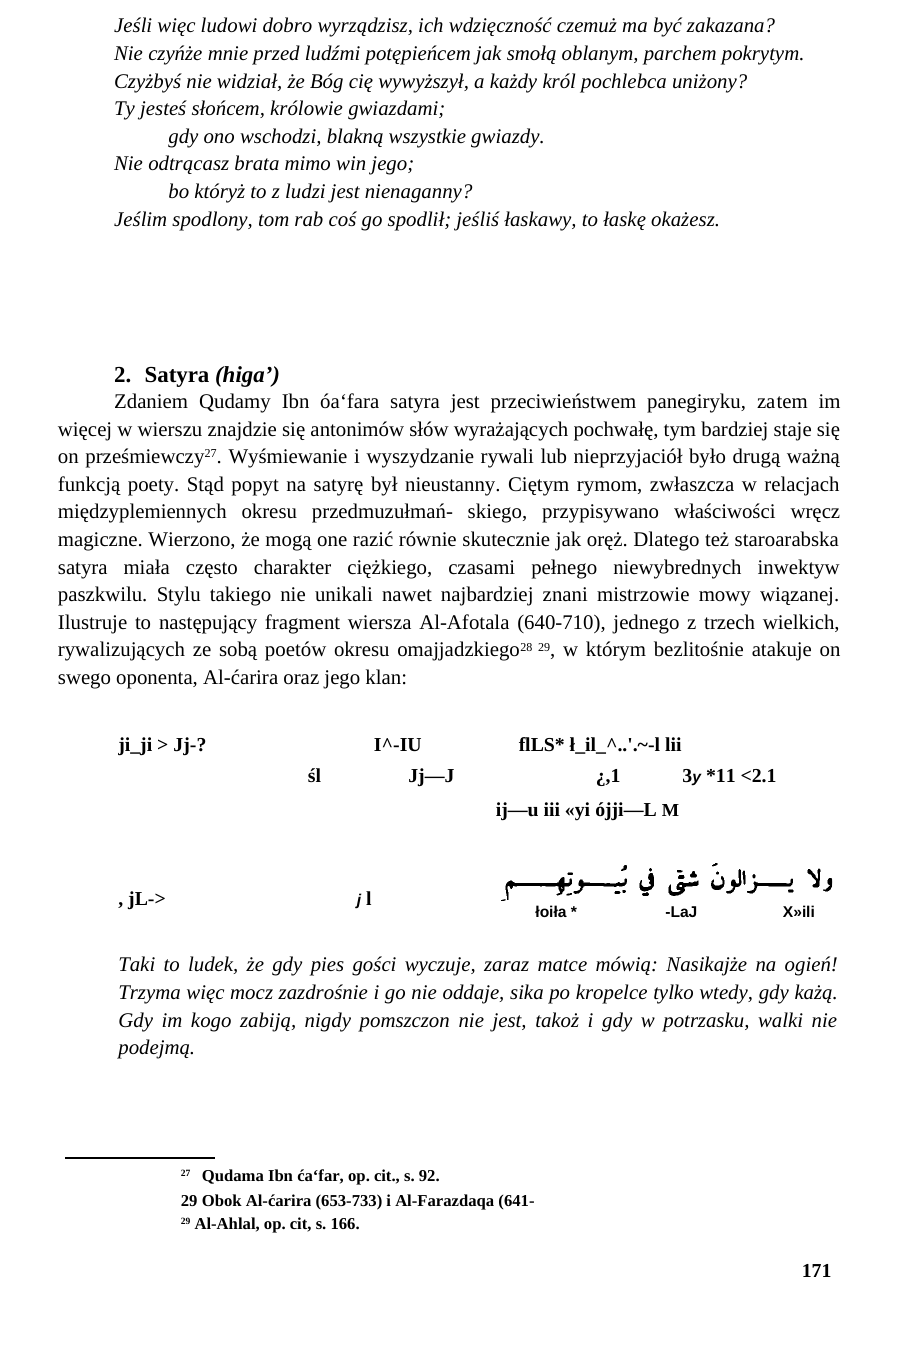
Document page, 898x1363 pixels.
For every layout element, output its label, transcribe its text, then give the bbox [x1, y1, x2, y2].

text ji_ji > Jj-? I^-IU [118, 733, 454, 756]
text Jeśli więc ludowi dobro wyrządzisz, ich wdzięczność czemuż ma być zakazana? [114, 13, 841, 37]
text , jL-> j l [118, 887, 454, 910]
list Obok Al-ćarira (653-733) i Al-Farazdaqa (641-732). [118, 1190, 544, 1211]
text ij—u iii «yi ójji—L m [496, 795, 836, 821]
text Nie czyńże mnie przed ludźmi potępieńcem jak smołą oblanym, parchem pokrytym. [114, 41, 841, 65]
text łoiła * -LaJ X»ili [535, 902, 836, 920]
text Czyżbyś nie widział, że Bóg cię wywyższył, a każdy król pochlebca uniżony? [114, 68, 841, 93]
subtitle 2. Satyra (higa’) [58, 361, 841, 387]
text Zdaniem Qudamy Ibn óa‘fara satyra jest przeciwieństwem panegiryku, za­tem im więcej w wierszu znajdzie się antonimów słów wyrażających pochwałę, tym bardziej staje się on prześmiewczy27. Wyśmiewanie i wyszydzanie rywali lub nieprzyjaciół było drugą ważną funkcją poety. Stąd popyt na satyrę był nieustanny. Ciętym rymom, zwłaszcza w relacjach międzyplemiennych okresu przedmuzułmań- skiego, przypisywano właściwości wręcz magiczne. Wierzono, że mogą one razić równie skutecznie jak oręż. Dlatego też staroarabska satyra miała często charakter ciężkiego, czasami pełnego niewybrednych inwektyw paszkwilu. Stylu takiego nie unikali nawet najbardziej znani mistrzowie mowy wiązanej. Ilustruje to następujący fragment wiersza Al-Afotala (640-710), jednego z trzech wielkich, rywalizujących ze sobą poetów okresu omajjadzkiego28 29, w którym bezlitośnie atakuje on swego oponen­ta, Al-ćarira oraz jego klan: [58, 389, 841, 689]
picture [501, 863, 833, 901]
text Ty jesteś słońcem, królowie gwiazdami; [58, 96, 841, 120]
text bo któryż to z ludzi jest nienaganny? [168, 179, 841, 203]
text 171 [802, 1259, 835, 1282]
text gdy ono wschodzi, blakną wszystkie gwiazdy. [168, 124, 841, 148]
text Nie odtrącasz brata mimo win jego; [58, 151, 841, 175]
text śl Jj—J [118, 764, 454, 787]
text Taki to ludek, że gdy pies gości wyczuje, zaraz matce mówią: Nasikajże na ogień! Trzyma więc mocz zazdrośnie i go nie oddaje, sika po kropelce tylko wtedy, gdy każą. Gdy im kogo zabiją, nigdy pomszczon nie jest, takoż i gdy w potrzasku, walki nie podejmą. [118, 952, 841, 1059]
text 27 Qudama Ibn ća‘far, op. cit., s. 92. [118, 1165, 544, 1184]
text ¿,1 3y *11 <2.1 [496, 764, 836, 787]
text 29 Al-Ahlal, op. cit, s. 166. [118, 1214, 544, 1233]
text flLS* ł_il_^..'.~-l lii [496, 733, 836, 756]
text Jeślim spodlony, tom rab coś go spodlił; jeśliś łaskawy, to łaskę okażesz. [114, 207, 841, 231]
